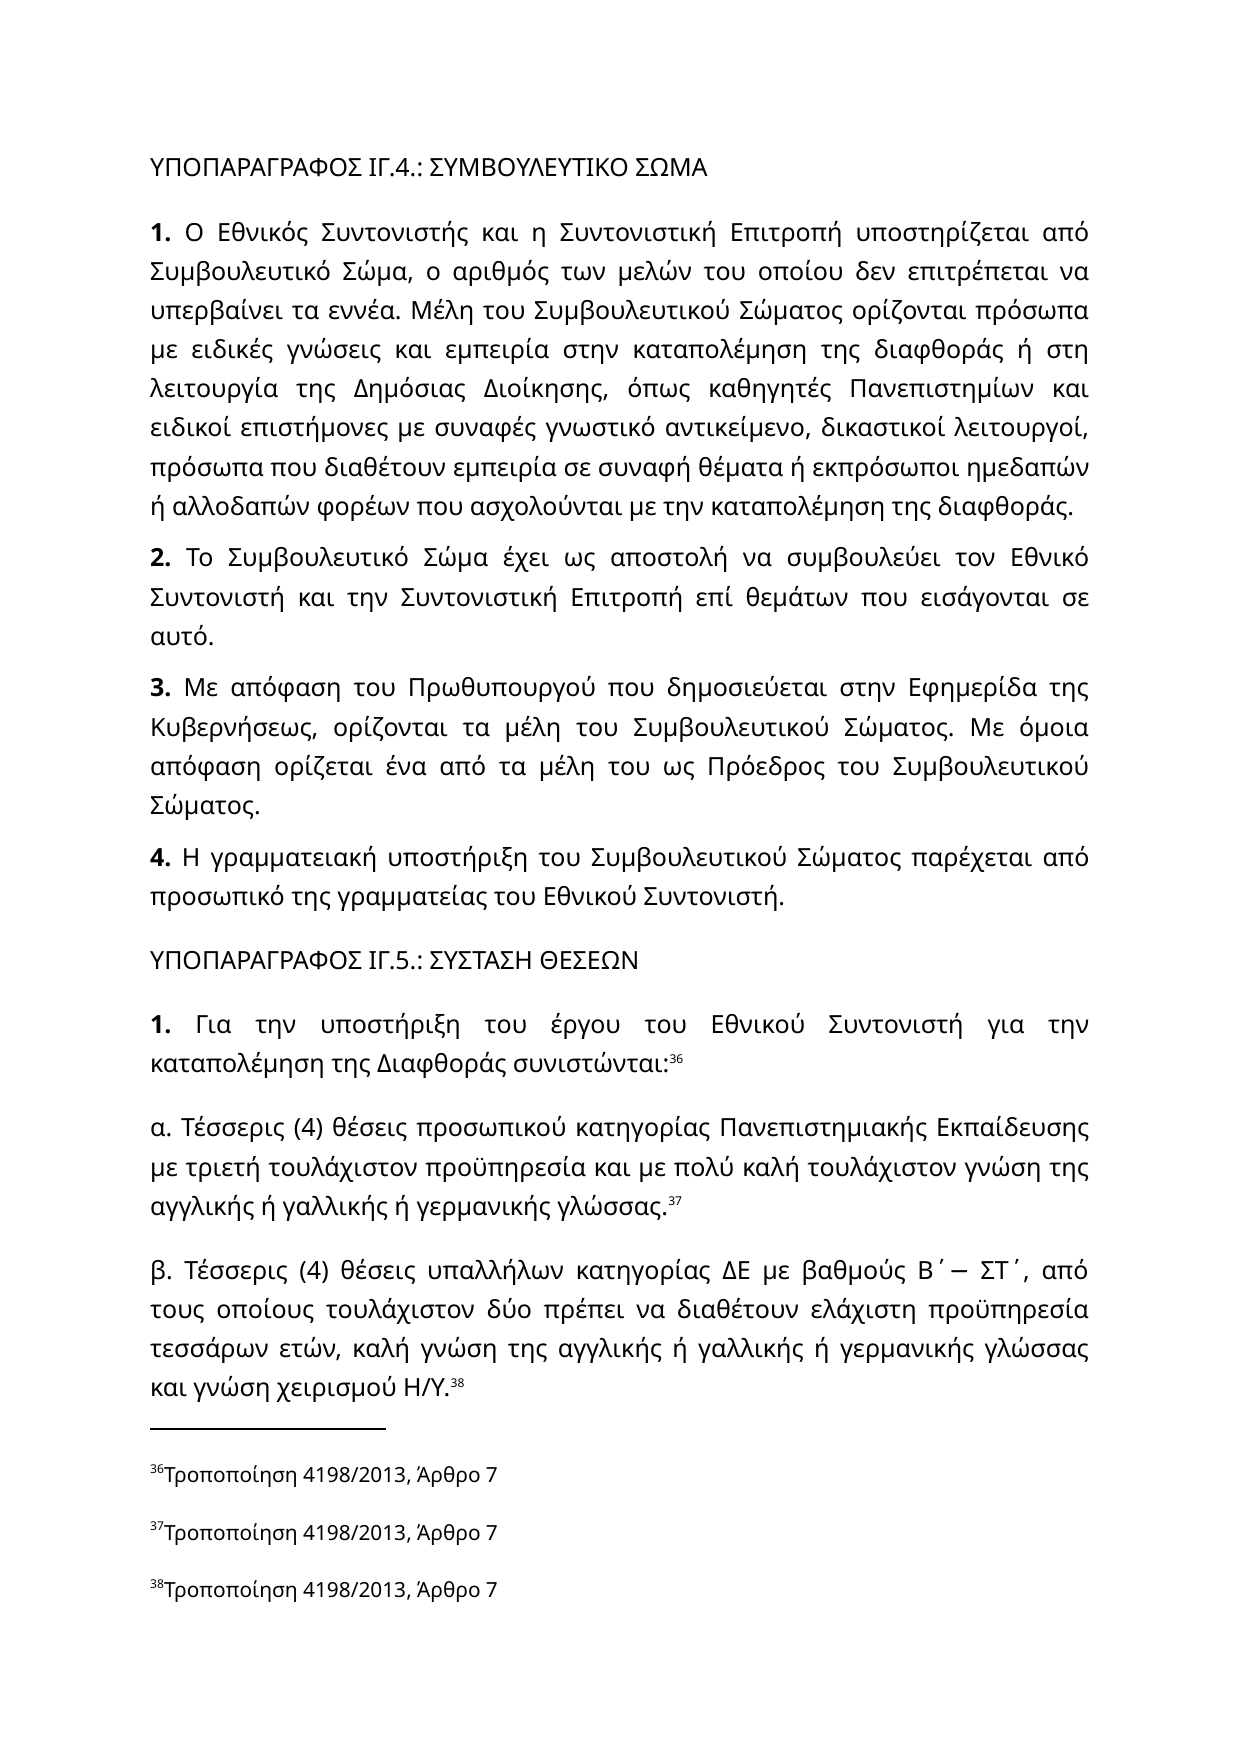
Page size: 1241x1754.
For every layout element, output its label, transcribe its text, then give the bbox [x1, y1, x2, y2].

text ΥΠΟΠΑΡΑΓΡΑΦΟΣ ΙΓ.4.: ΣΥΜΒΟΥΛΕΥΤΙΚΟ ΣΩΜΑ [150, 150, 1090, 184]
text Τροποποίηση 4198/2013, Άρθρο 7 [150, 1518, 1090, 1546]
text 1. Για την υποστήριξη του έργου του Εθνικού Συντονιστή για την καταπολέμηση της Διαφθοράς συνιστώνται: [150, 1007, 1090, 1080]
text Τροποποίηση 4198/2013, Άρθρο 7 [150, 1576, 1090, 1604]
text 1. Ο Εθνικός Συντονιστής και η Συντονιστική Επιτροπή υποστηρίζεται από Συμβουλευτικό Σώμα, ο αριθμός των μελών του οποίου δεν επιτρέπεται να υπερβαίνει τα εννέα. Μέλη του Συμβουλευτικού Σώματος ορίζονται πρόσωπα με ειδικές γνώσεις και εμπειρία στην καταπολέμηση της διαφθοράς ή στη λειτουργία της Δημόσιας Διοίκησης, όπως καθηγητές Πανεπιστημίων και ειδικοί επιστήμονες με συναφές γνωστικό αντικείμενο, δικαστικοί λειτουργοί, πρόσωπα που διαθέτουν εμπειρία σε συναφή θέματα ή εκπρόσωποι ημεδαπών ή αλλοδαπών φορέων που ασχολούνται με την καταπολέμηση της διαφθοράς. [150, 214, 1090, 522]
text 2. Το Συμβουλευτικό Σώμα έχει ως αποστολή να συμβουλεύει τον Εθνικό Συντονιστή και την Συντονιστική Επιτροπή επί θεμάτων που εισάγονται σε αυτό. [150, 540, 1090, 652]
text Τροποποίηση 4198/2013, Άρθρο 7 [150, 1460, 1090, 1489]
text ΥΠΟΠΑΡΑΓΡΑΦΟΣ ΙΓ.5.: ΣΥΣΤΑΣΗ ΘΕΣΕΩΝ [150, 942, 1090, 977]
text 3. Με απόφαση του Πρωθυπουργού που δημοσιεύεται στην Εφημερίδα της Κυβερνήσεως, ορίζονται τα μέλη του Συμβουλευτικού Σώματος. Με όμοια απόφαση ορίζεται ένα από τα μέλη του ως Πρόεδρος του Συμβουλευτικού Σώματος. [150, 670, 1090, 822]
text 4. Η γραμματειακή υποστήριξη του Συμβουλευτικού Σώματος παρέχεται από προσωπικό της γραμματείας του Εθνικού Συντονιστή. [150, 839, 1090, 912]
text α. Τέσσερις (4) θέσεις προσωπικού κατηγορίας Πανεπιστημιακής Εκπαίδευσης με τριετή τουλάχιστον προϋπηρεσία και με πολύ καλή τουλάχιστον γνώση της αγγλικής ή γαλλικής ή γερμανικής γλώσσας. [150, 1110, 1090, 1222]
text β. Τέσσερις (4) θέσεις υπαλλήλων κατηγορίας ΔΕ με βαθμούς Β΄− ΣΤ΄, από τους οποίους τουλάχιστον δύο πρέπει να διαθέτουν ελάχιστη προϋπηρεσία τεσσάρων ετών, καλή γνώση της αγγλικής ή γαλλικής ή γερμανικής γλώσσας και γνώση χειρισμού Η/Υ. [150, 1252, 1090, 1404]
